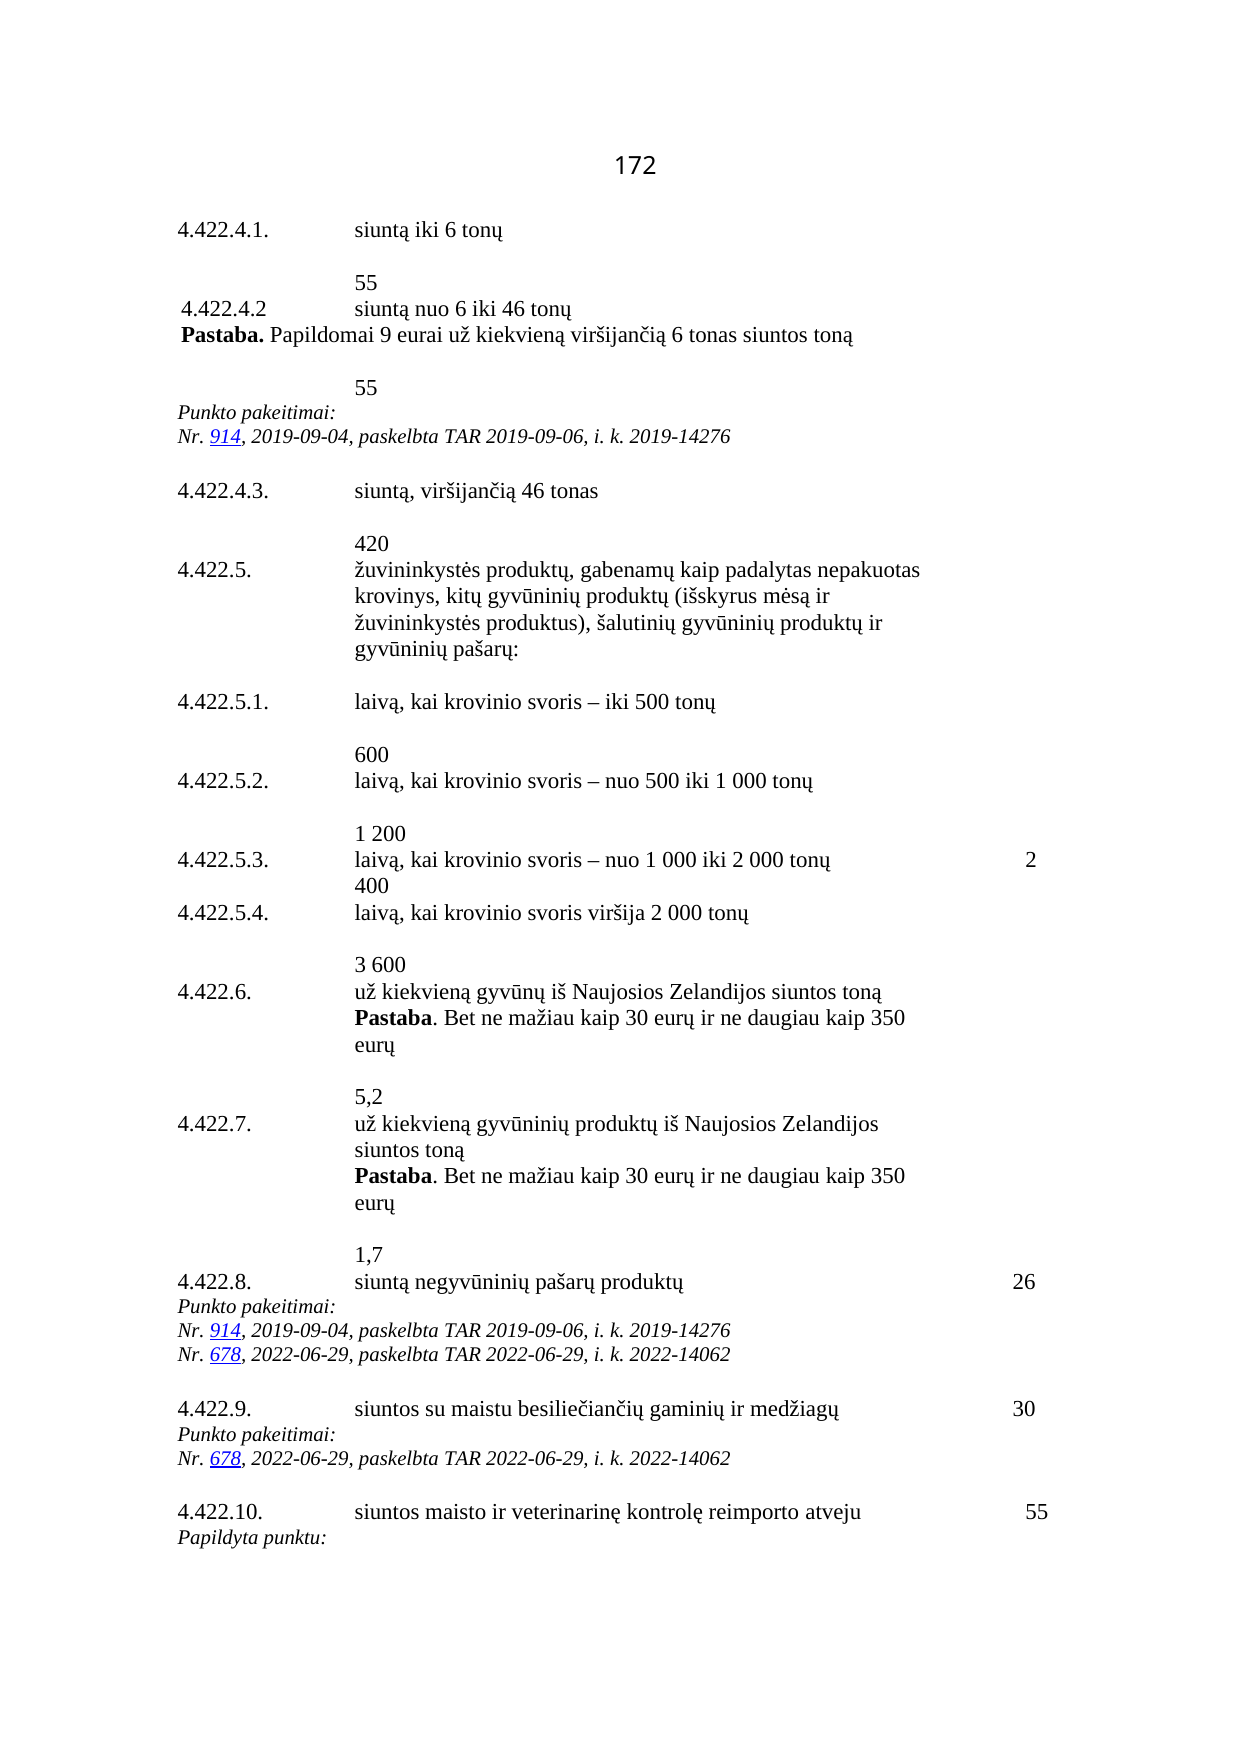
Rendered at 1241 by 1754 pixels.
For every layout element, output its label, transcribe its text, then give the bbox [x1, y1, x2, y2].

text 4.422.4.1. siuntą iki 6 tonų 55 [177, 216, 945, 295]
text Punkto pakeitimai: [177, 1294, 1092, 1318]
text 4.422.5.3. laivą, kai krovinio svoris – nuo 1 000 iki 2 000 tonų 2 400 [177, 846, 1063, 899]
text 4.422.4.2 siuntą nuo 6 iki 46 tonų [181, 295, 1033, 321]
text Nr. 914, 2019-09-04, paskelbta TAR 2019-09-06, i. k. 2019-14276 [177, 424, 1092, 448]
text 4.422.5. žuvininkystės produktų, gabenamų kaip padalytas nepakuotas krovinys, kitų gyvūninių produktų (išskyrus mėsą ir žuvininkystės produktus), šalutinių gyvūninių produktų ir gyvūninių pašarų: [177, 556, 945, 688]
text Punkto pakeitimai: [177, 400, 1092, 424]
text 4.422.7. už kiekvieną gyvūninių produktų iš Naujosios Zelandijos siuntos toną [177, 1110, 945, 1162]
text 4.422.9. siuntos su maistu besiliečiančių gaminių ir medžiagų 30 [177, 1395, 1092, 1421]
text Pastaba. Bet ne mažiau kaip 30 eurų ir ne daugiau kaip 350 eurų 1,7 [354, 1162, 945, 1268]
text 4.422.10. siuntos maisto ir veterinarinę kontrolę reimporto atveju 55 [177, 1498, 1092, 1525]
text Punkto pakeitimai: [177, 1421, 1092, 1446]
text Nr. 678, 2022-06-29, paskelbta TAR 2022-06-29, i. k. 2022-14062 [177, 1342, 1092, 1366]
text 4.422.8. siuntą negyvūninių pašarų produktų 26 [177, 1268, 1092, 1294]
text 4.422.6. už kiekvieną gyvūnų iš Naujosios Zelandijos siuntos toną [177, 978, 945, 1004]
text Pastaba. Bet ne mažiau kaip 30 eurų ir ne daugiau kaip 350 eurų 5,2 [354, 1004, 945, 1110]
text Pastaba. Papildomai 9 eurai už kiekvieną viršijančią 6 tonas siuntos toną 55 [181, 321, 1033, 400]
text Papildyta punktu: [177, 1525, 1092, 1549]
text 4.422.4.3. siuntą, viršijančią 46 tonas 420 [177, 477, 945, 556]
text Nr. 914, 2019-09-04, paskelbta TAR 2019-09-06, i. k. 2019-14276 [177, 1318, 1092, 1342]
text 4.422.5.4. laivą, kai krovinio svoris viršija 2 000 tonų 3 600 [177, 899, 945, 978]
text Nr. 678, 2022-06-29, paskelbta TAR 2022-06-29, i. k. 2022-14062 [177, 1446, 1092, 1469]
text 4.422.5.2. laivą, kai krovinio svoris – nuo 500 iki 1 000 tonų 1 200 [177, 767, 945, 846]
text 4.422.5.1. laivą, kai krovinio svoris – iki 500 tonų 600 [177, 688, 945, 767]
